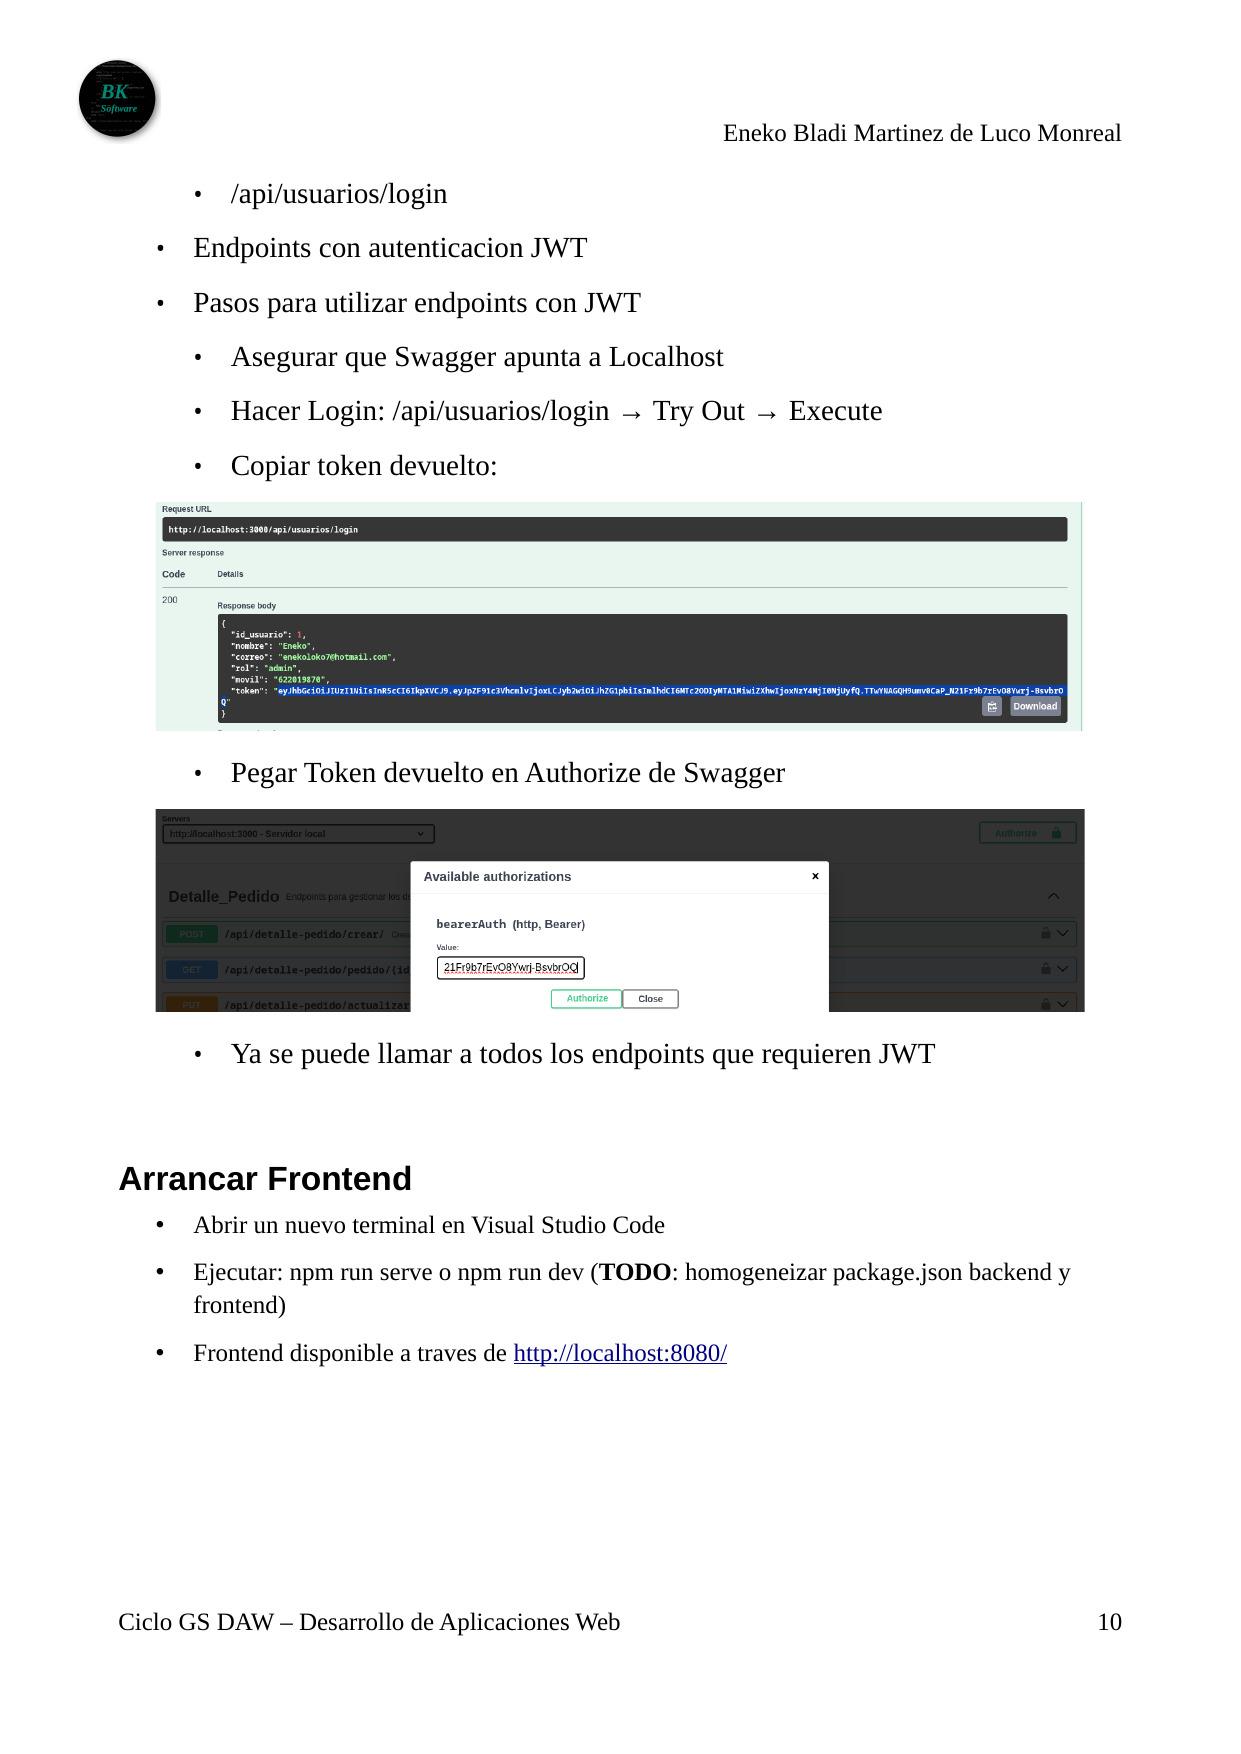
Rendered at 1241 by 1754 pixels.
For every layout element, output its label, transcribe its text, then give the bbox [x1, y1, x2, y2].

list Abrir un nuevo terminal en Visual Studio Code [156, 1210, 1122, 1238]
list Asegurar que Swagger apunta a Localhost [193, 339, 1122, 374]
list Pasos para utilizar endpoints con JWT [156, 285, 1122, 319]
picture [155, 809, 1085, 1012]
list Ya se puede llamar a todos los endpoints que requieren JWT [193, 1012, 1122, 1070]
list Copiar token devuelto: [193, 448, 1122, 482]
list Pegar Token devuelto en Authorize de Swagger [193, 731, 1122, 789]
list Frontend disponible a traves de http://localhost:8080/ [156, 1338, 1122, 1367]
picture [155, 502, 1085, 731]
picture [76, 58, 162, 144]
list /api/usuarios/login [193, 176, 1122, 211]
list Endpoints con autenticacion JWT [156, 231, 1122, 265]
subtitle Arrancar Frontend [118, 1158, 1122, 1197]
list Hacer Login: /api/usuarios/login → Try Out → Execute [193, 393, 1122, 428]
list Ejecutar: npm run serve o npm run dev (TODO: homogeneizar package.json backend y frontend) [156, 1257, 1122, 1319]
